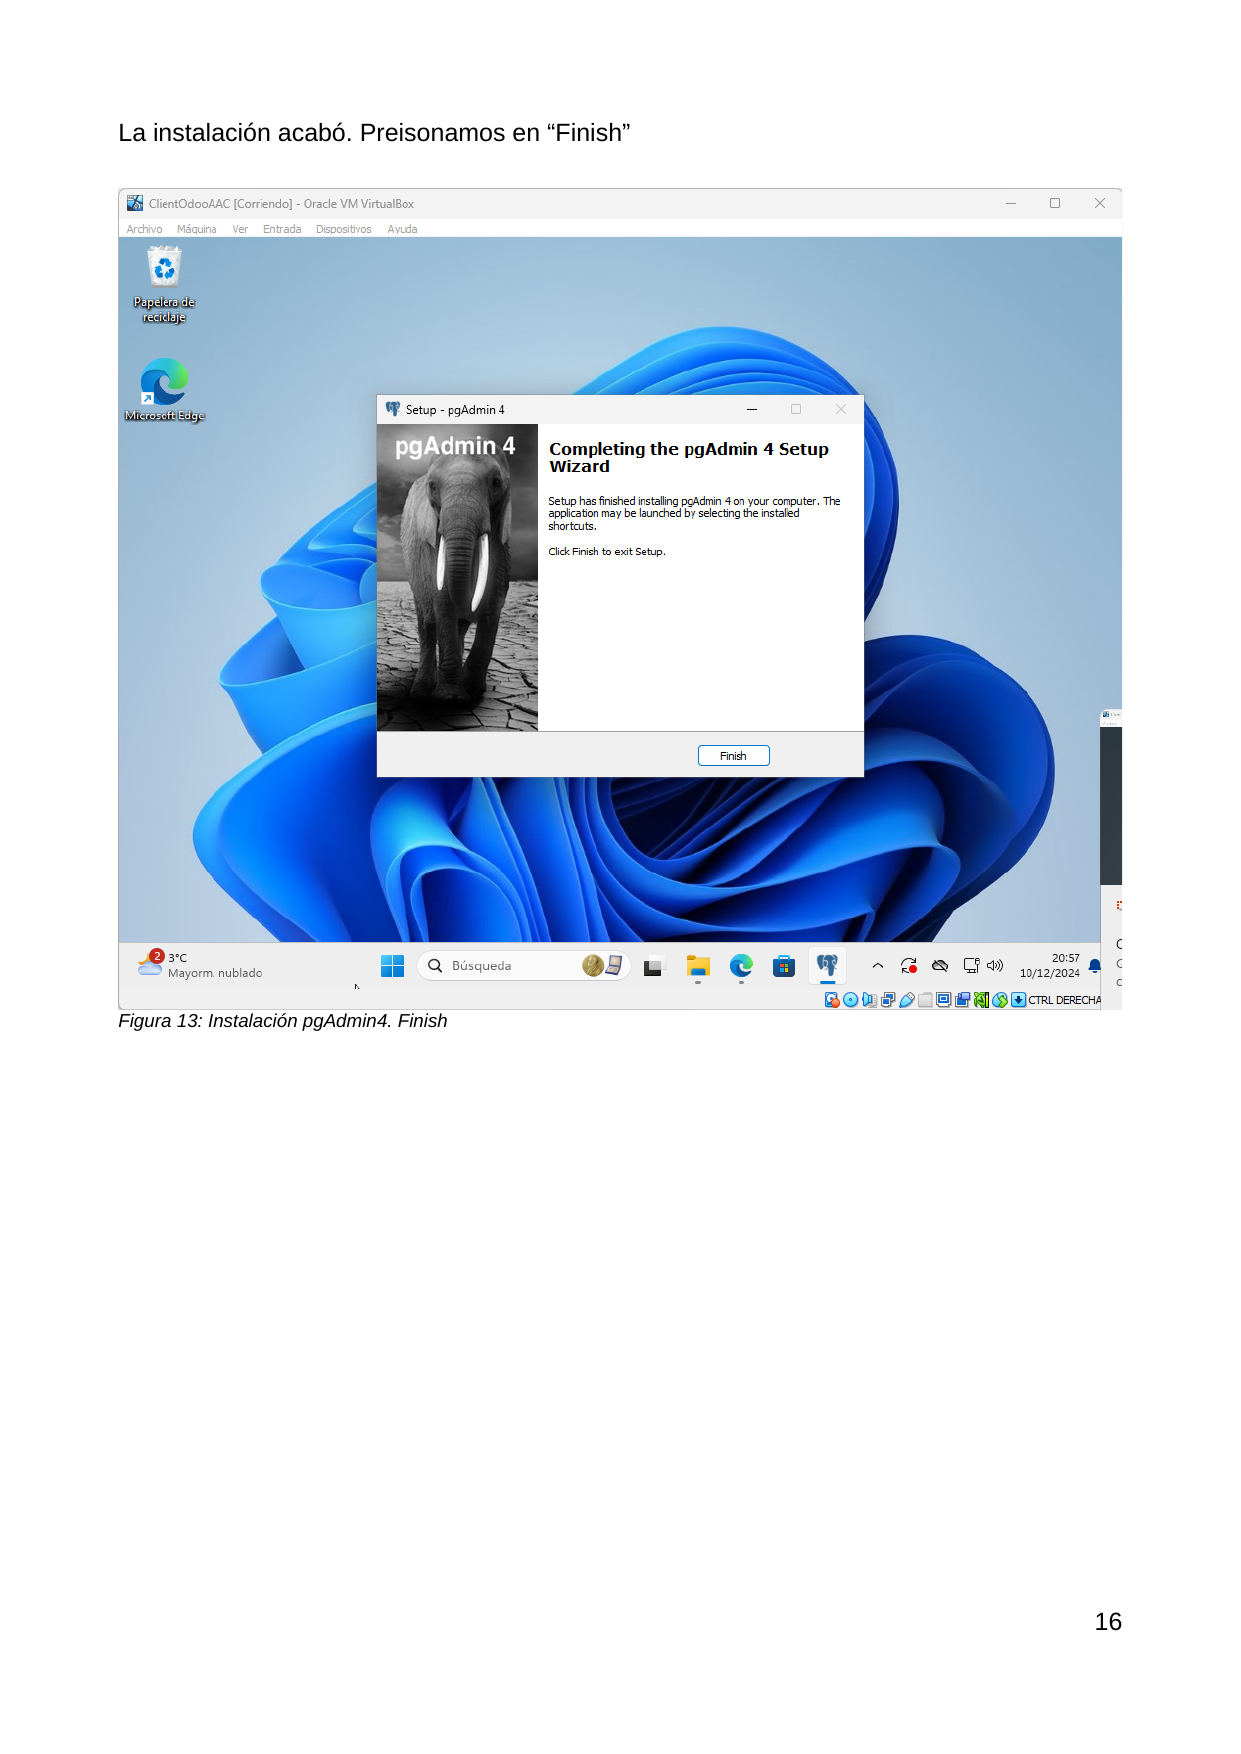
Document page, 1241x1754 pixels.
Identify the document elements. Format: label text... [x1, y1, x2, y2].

text Figura 13: Instalación pgAdmin4. Finish [118, 1010, 1122, 1032]
text La instalación acabó. Preisonamos en “Finish” [118, 118, 1122, 147]
picture [118, 188, 1123, 1010]
